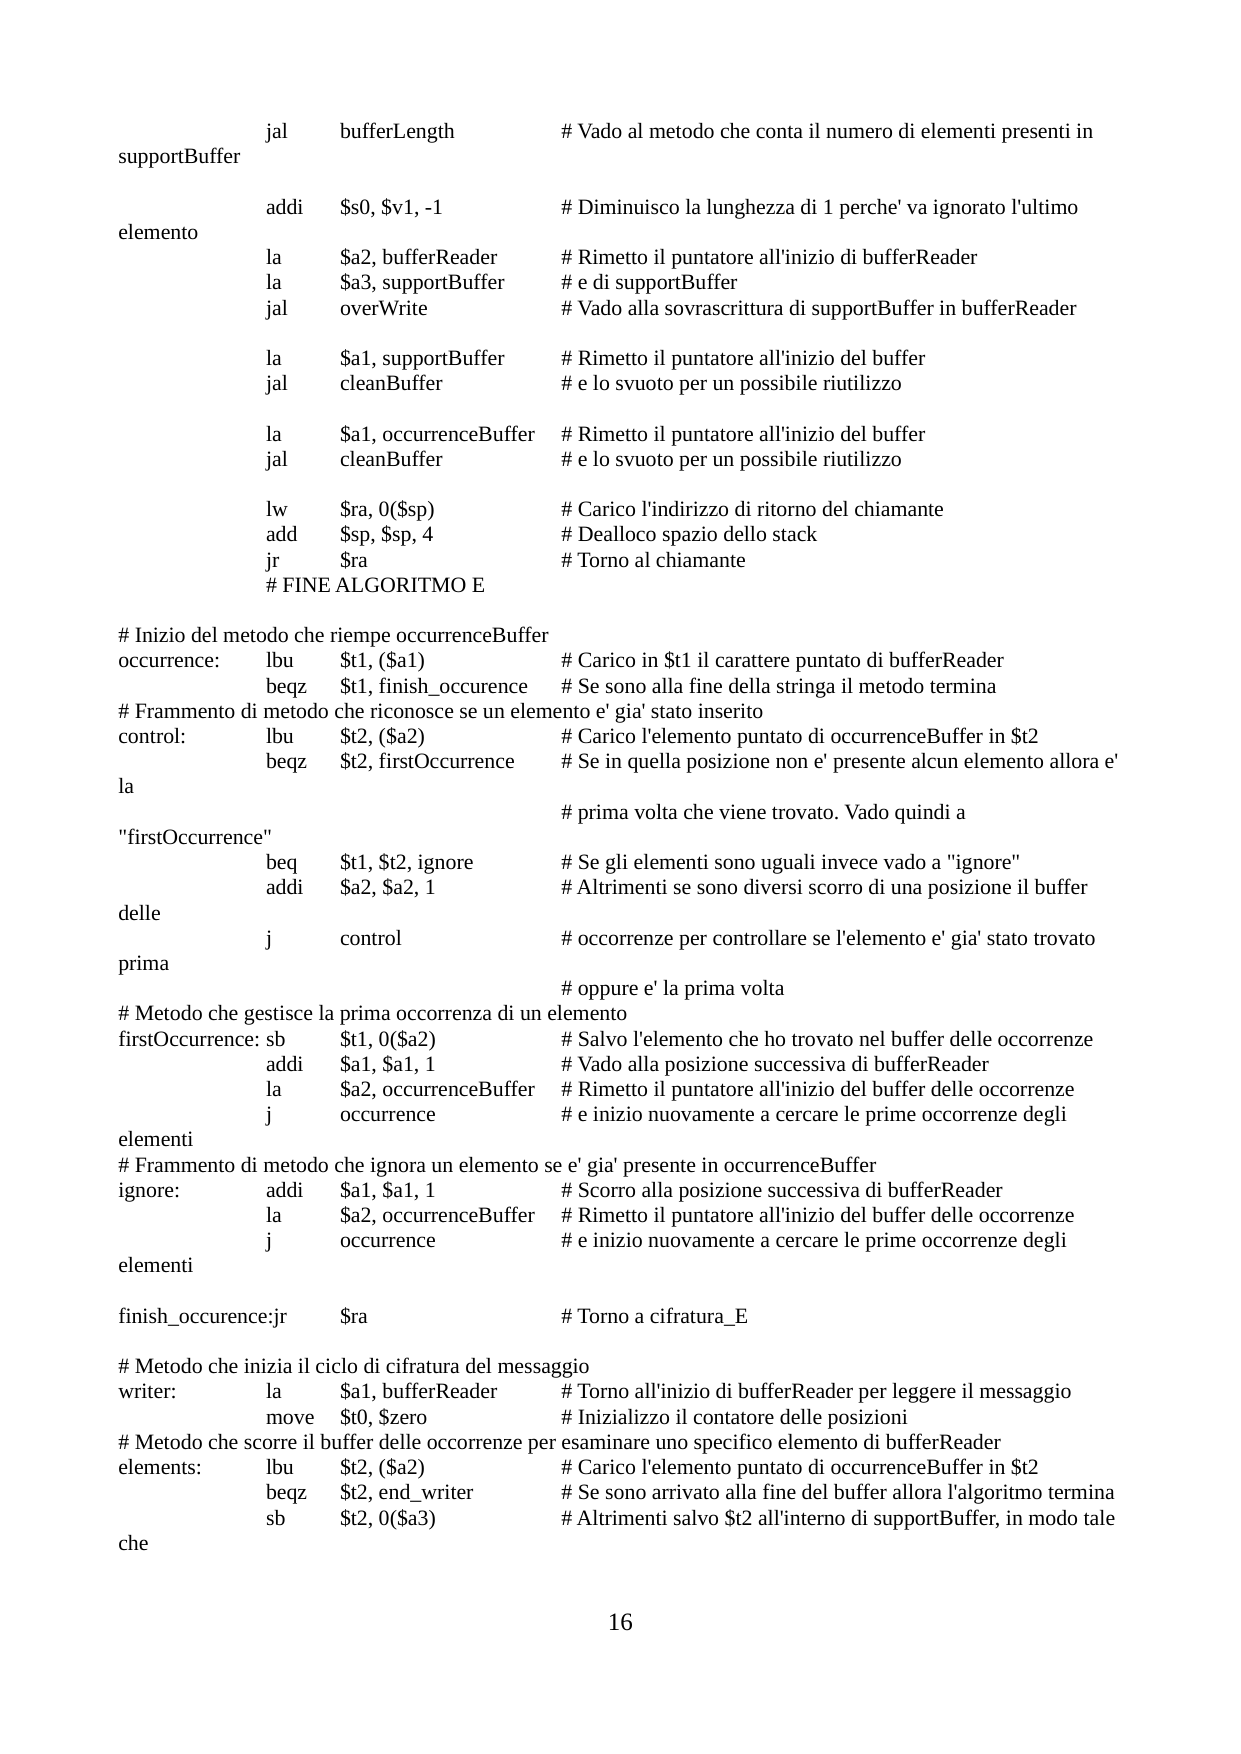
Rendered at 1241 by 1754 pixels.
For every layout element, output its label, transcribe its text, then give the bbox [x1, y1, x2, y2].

text beqz $t2, firstOccurrence # Se in quella posizione non e' presente alcun elemento allora e' la [118, 748, 1122, 799]
text addi $a2, $a2, 1 # Altrimenti se sono diversi scorro di una posizione il buffer delle [118, 874, 1122, 925]
text la $a3, supportBuffer # e di supportBuffer [118, 269, 1122, 294]
text # Metodo che gestisce la prima occorrenza di un elemento [118, 1000, 1122, 1026]
text # Metodo che scorre il buffer delle occorrenze per esaminare uno specifico elemento di bufferReader [118, 1429, 1122, 1454]
text beq $t1, $t2, ignore # Se gli elementi sono uguali invece vado a "ignore" [118, 849, 1122, 874]
text j occurrence # e inizio nuovamente a cercare le prime occorrenze degli elementi [118, 1101, 1122, 1152]
text j control # occorrenze per controllare se l'elemento e' gia' stato trovato prima [118, 925, 1122, 975]
text # Metodo che inizia il ciclo di cifratura del messaggio [118, 1353, 1122, 1378]
text jr $ra # Torno al chiamante [118, 547, 1122, 572]
text ignore: addi $a1, $a1, 1 # Scorro alla posizione successiva di bufferReader [118, 1177, 1122, 1202]
text finish_occurence:jr $ra # Torno a cifratura_E [118, 1303, 1122, 1328]
text # Frammento di metodo che riconosce se un elemento e' gia' stato inserito [118, 698, 1122, 723]
text j occurrence # e inizio nuovamente a cercare le prime occorrenze degli elementi [118, 1227, 1122, 1278]
text addi $s0, $v1, -1 # Diminuisco la lunghezza di 1 perche' va ignorato l'ultimo elemento [118, 194, 1122, 244]
text writer: la $a1, bufferReader # Torno all'inizio di bufferReader per leggere il messaggio [118, 1378, 1122, 1404]
text add $sp, $sp, 4 # Dealloco spazio dello stack [118, 521, 1122, 547]
text la $a1, supportBuffer # Rimetto il puntatore all'inizio del buffer [118, 345, 1122, 370]
text jal overWrite # Vado alla sovrascrittura di supportBuffer in bufferReader [118, 294, 1122, 320]
text # oppure e' la prima volta [118, 975, 1122, 1000]
text # FINE ALGORITMO E [118, 572, 1122, 597]
text beqz $t2, end_writer # Se sono arrivato alla fine del buffer allora l'algoritmo termina [118, 1479, 1122, 1504]
text sb $t2, 0($a3) # Altrimenti salvo $t2 all'interno di supportBuffer, in modo tale che [118, 1504, 1122, 1555]
text jal cleanBuffer # e lo svuoto per un possibile riutilizzo [118, 370, 1122, 395]
text control: lbu $t2, ($a2) # Carico l'elemento puntato di occurrenceBuffer in $t2 [118, 723, 1122, 748]
text move $t0, $zero # Inizializzo il contatore delle posizioni [118, 1404, 1122, 1429]
text jal bufferLength # Vado al metodo che conta il numero di elementi presenti in supportBuffer [118, 118, 1122, 168]
text beqz $t1, finish_occurence # Se sono alla fine della stringa il metodo termina [118, 673, 1122, 698]
text addi $a1, $a1, 1 # Vado alla posizione successiva di bufferReader [118, 1051, 1122, 1076]
text la $a2, occurrenceBuffer # Rimetto il puntatore all'inizio del buffer delle occorrenze [118, 1076, 1122, 1101]
text # prima volta che viene trovato. Vado quindi a "firstOccurrence" [118, 799, 1122, 849]
text occurrence: lbu $t1, ($a1) # Carico in $t1 il carattere puntato di bufferReader [118, 647, 1122, 673]
text firstOccurrence: sb $t1, 0($a2) # Salvo l'elemento che ho trovato nel buffer delle occorrenze [118, 1026, 1122, 1051]
text la $a2, bufferReader # Rimetto il puntatore all'inizio di bufferReader [118, 244, 1122, 269]
text # Frammento di metodo che ignora un elemento se e' gia' presente in occurrenceBuffer [118, 1152, 1122, 1177]
text elements: lbu $t2, ($a2) # Carico l'elemento puntato di occurrenceBuffer in $t2 [118, 1454, 1122, 1479]
text lw $ra, 0($sp) # Carico l'indirizzo di ritorno del chiamante [118, 496, 1122, 521]
text la $a1, occurrenceBuffer # Rimetto il puntatore all'inizio del buffer [118, 421, 1122, 446]
text la $a2, occurrenceBuffer # Rimetto il puntatore all'inizio del buffer delle occorrenze [118, 1202, 1122, 1227]
text # Inizio del metodo che riempe occurrenceBuffer [118, 622, 1122, 647]
text jal cleanBuffer # e lo svuoto per un possibile riutilizzo [118, 446, 1122, 471]
